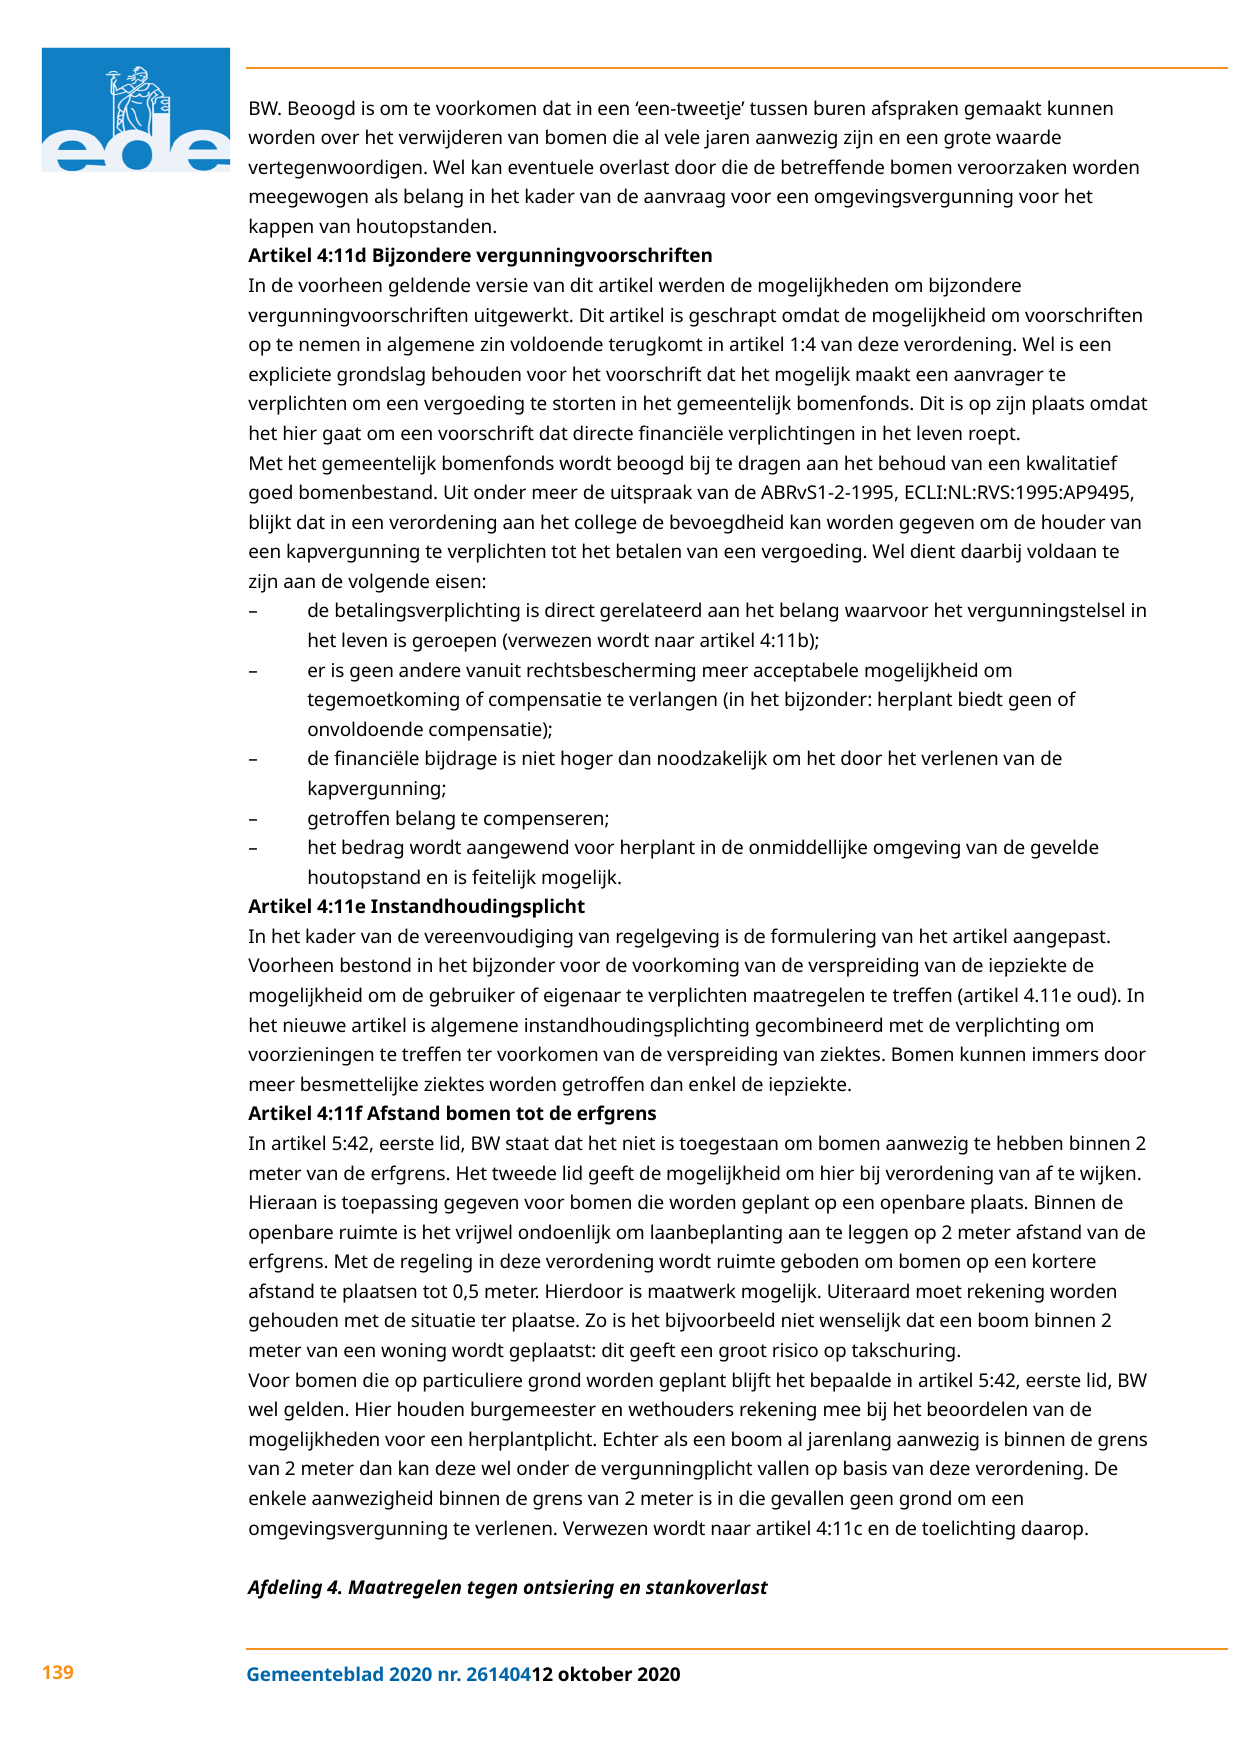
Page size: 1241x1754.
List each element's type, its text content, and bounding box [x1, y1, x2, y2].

list de financiële bijdrage is niet hoger dan noodzakelijk om het door het verlenen van de kapvergunning; [248, 746, 1152, 801]
list getroffen belang te compenseren; [248, 805, 1152, 831]
text BW. Beoogd is om te voorkomen dat in een ‘een-tweetje’ tussen buren afspraken gemaakt kunnen worden over het verwijderen van bomen die al vele jaren aanwezig zijn en een grote waarde vertegenwoordigen. Wel kan eventuele overlast door die de betreffende bomen veroorzaken worden meegewogen als belang in het kader van de aanvraag voor een omgevingsvergunning voor het kappen van houtopstanden. [248, 95, 1152, 239]
list er is geen andere vanuit rechtsbescherming meer acceptabele mogelijkheid om tegemoetkoming of compensatie te verlangen (in het bijzonder: herplant biedt geen of onvoldoende compensatie); [248, 657, 1152, 742]
list de betalingsverplichting is direct gerelateerd aan het belang waarvoor het vergunningstelsel in het leven is geroepen (verwezen wordt naar artikel 4:11b); [248, 598, 1152, 653]
picture [41, 47, 231, 172]
text Artikel 4:11f Afstand bomen tot de erfgrens [248, 1101, 1152, 1126]
text In artikel 5:42, eerste lid, BW staat dat het niet is toegestaan om bomen aanwezig te hebben binnen 2 meter van de erfgrens. Het tweede lid geeft de mogelijkheid om hier bij verordening van af te wijken. Hieraan is toepassing gegeven voor bomen die worden geplant op een openbare plaats. Binnen de openbare ruimte is het vrijwel ondoenlijk om laanbeplanting aan te leggen op 2 meter afstand van de erfgrens. Met de regeling in deze verordening wordt ruimte geboden om bomen op een kortere afstand te plaatsen tot 0,5 meter. Hierdoor is maatwerk mogelijk. Uiteraard moet rekening worden gehouden met de situatie ter plaatse. Zo is het bijvoorbeeld niet wenselijk dat een boom binnen 2 meter van een woning wordt geplaatst: dit geeft een groot risico op takschuring. [248, 1130, 1152, 1363]
text Artikel 4:11e Instandhoudingsplicht [248, 893, 1152, 919]
list het bedrag wordt aangewend voor herplant in de onmiddellijke omgeving van de gevelde houtopstand en is feitelijk mogelijk. [248, 834, 1152, 890]
text Artikel 4:11d Bijzondere vergunningvoorschriften [248, 243, 1152, 268]
text In de voorheen geldende versie van dit artikel werden de mogelijkheden om bijzondere vergunningvoorschriften uitgewerkt. Dit artikel is geschrapt omdat de mogelijkheid om voorschriften op te nemen in algemene zin voldoende terugkomt in artikel 1:4 van deze verordening. Wel is een expliciete grondslag behouden voor het voorschrift dat het mogelijk maakt een aanvrager te verplichten om een vergoeding te storten in het gemeentelijk bomenfonds. Dit is op zijn plaats omdat het hier gaat om een voorschrift dat directe financiële verplichtingen in het leven roept. [248, 272, 1152, 446]
text Voor bomen die op particuliere grond worden geplant blijft het bepaalde in artikel 5:42, eerste lid, BW wel gelden. Hier houden burgemeester en wethouders rekening mee bij het beoordelen van de mogelijkheden voor een herplantplicht. Echter als een boom al jarenlang aanwezig is binnen de grens van 2 meter dan kan deze wel onder de vergunningplicht vallen op basis van deze verordening. De enkele aanwezigheid binnen de grens van 2 meter is in die gevallen geen grond om een omgevingsvergunning te verlenen. Verwezen wordt naar artikel 4:11c en de toelichting daarop. [248, 1367, 1152, 1541]
text Met het gemeentelijk bomenfonds wordt beoogd bij te dragen aan het behoud van een kwalitatief goed bomenbestand. Uit onder meer de uitspraak van de ABRvS1-2-1995, ECLI:NL:RVS:1995:AP9495, blijkt dat in een verordening aan het college de bevoegdheid kan worden gegeven om de houder van een kapvergunning te verplichten tot het betalen van een vergoeding. Wel dient daarbij voldaan te zijn aan de volgende eisen: [248, 450, 1152, 594]
text Afdeling 4. Maatregelen tegen ontsiering en stankoverlast [248, 1574, 1152, 1600]
text In het kader van de vereenvoudiging van regelgeving is de formulering van het artikel aangepast. Voorheen bestond in het bijzonder voor de voorkoming van de verspreiding van de iepziekte de mogelijkheid om de gebruiker of eigenaar te verplichten maatregelen te treffen (artikel 4.11e oud). In het nieuwe artikel is algemene instandhoudingsplichting gecombineerd met de verplichting om voorzieningen te treffen ter voorkomen van de verspreiding van ziektes. Bomen kunnen immers door meer besmettelijke ziektes worden getroffen dan enkel de iepziekte. [248, 923, 1152, 1097]
